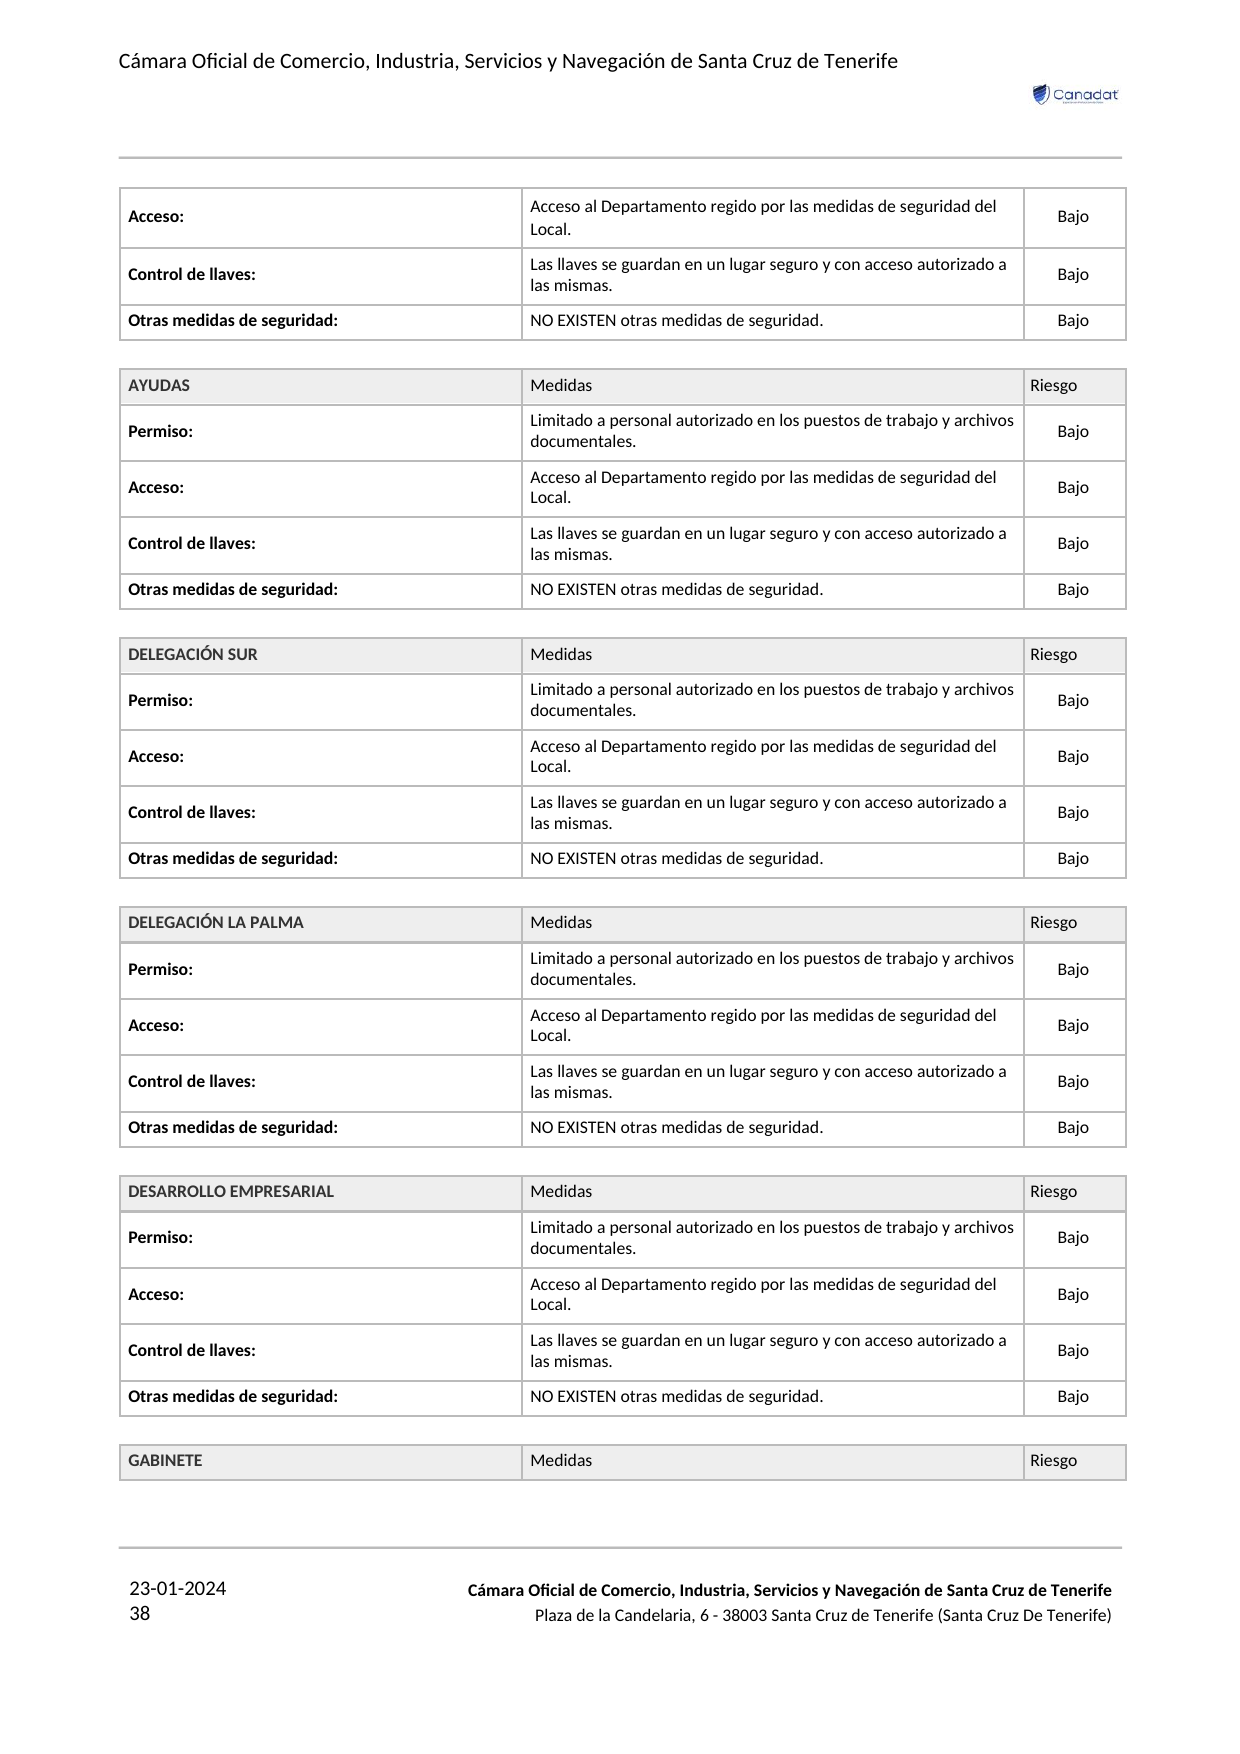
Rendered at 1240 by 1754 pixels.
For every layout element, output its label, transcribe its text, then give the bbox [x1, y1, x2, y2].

table_cell [522, 879, 1024, 906]
table_cell [1025, 285, 1125, 295]
table_header Acceso: [121, 189, 521, 227]
table_cell DELEGACIÓN LA PALMA [121, 908, 521, 933]
table_cell [1025, 295, 1125, 304]
table_cell [121, 452, 521, 460]
table_cell [522, 341, 1024, 368]
table_cell [1025, 990, 1125, 998]
table_cell [1025, 869, 1125, 877]
table_cell [1024, 610, 1126, 637]
table_cell Bajo [1025, 1000, 1125, 1036]
table_cell Bajo [1025, 1269, 1125, 1304]
table_cell [1025, 1102, 1125, 1111]
table_cell NO EXISTEN otras medidas de seguridad. [523, 1113, 1023, 1138]
table_cell [1025, 664, 1125, 672]
table_cell [1025, 1202, 1125, 1210]
table_cell [121, 1371, 521, 1379]
table_cell [120, 1417, 522, 1444]
table_cell Local. [523, 1294, 1023, 1315]
table_cell [523, 1407, 1023, 1415]
table_cell Permiso: [121, 406, 521, 441]
table_cell Local. [523, 1025, 1023, 1046]
table_cell [1025, 823, 1125, 833]
table_cell [1025, 239, 1125, 247]
table_cell [121, 767, 521, 777]
table_cell [1024, 879, 1126, 906]
table_cell las mismas. [523, 813, 1023, 833]
table_cell [1025, 1315, 1125, 1323]
table_cell Permiso: [121, 944, 521, 979]
table_cell Medidas [523, 1446, 1023, 1471]
table_cell [1025, 1471, 1125, 1479]
table_cell [523, 239, 1023, 247]
table_cell [121, 295, 521, 304]
table_cell [121, 869, 521, 877]
table_cell Permiso: [121, 1213, 521, 1248]
table_cell [1025, 767, 1125, 777]
table_cell Las llaves se guardan en un lugar seguro y con acceso autorizado a [523, 1056, 1023, 1082]
table_cell [1024, 341, 1126, 368]
table_cell [121, 777, 521, 785]
table_cell [1024, 1148, 1126, 1175]
table_cell Bajo [1025, 844, 1125, 869]
table_cell Riesgo [1025, 1446, 1125, 1471]
table_cell [1025, 1248, 1125, 1258]
table_cell [523, 933, 1023, 941]
table_cell [522, 610, 1024, 637]
table_cell Medidas [523, 639, 1023, 664]
table_cell Permiso: [121, 675, 521, 710]
table_cell documentales. [523, 700, 1023, 721]
table_cell Medidas [523, 370, 1023, 395]
table_cell [121, 1305, 521, 1315]
table_cell Control de llaves: [121, 249, 521, 285]
table_cell [121, 990, 521, 998]
table_cell Local. [523, 756, 1023, 777]
table_cell Local. [523, 216, 1023, 239]
table_cell [523, 990, 1023, 998]
table_header Cámara Oficial de Comercio, Industria, Servicios y Navegación de Santa Cruz de Tenerife [356, 1576, 1112, 1601]
table_cell [523, 295, 1023, 304]
table_cell Bajo [1025, 518, 1125, 554]
table_cell [121, 721, 521, 729]
table_cell [120, 610, 522, 637]
table_cell Otras medidas de seguridad: [121, 575, 521, 600]
table_cell [121, 441, 521, 452]
table_cell Plaza de la Candelaria, 6 - 38003 Santa Cruz de Tenerife (Santa Cruz De Tenerife) [356, 1601, 1112, 1626]
table_cell Control de llaves: [121, 787, 521, 823]
table_cell Limitado a personal autorizado en los puestos de trabajo y archivos [523, 406, 1023, 431]
table_cell [523, 1315, 1023, 1323]
table_cell [121, 1248, 521, 1258]
table_cell [1025, 1361, 1125, 1371]
table_cell Acceso al Departamento regido por las medidas de seguridad del [523, 731, 1023, 756]
table_cell [523, 721, 1023, 729]
table_cell Acceso: [121, 1269, 521, 1304]
table_cell [121, 823, 521, 833]
table_cell [522, 1417, 1024, 1444]
table_cell DESARROLLO EMPRESARIAL [121, 1177, 521, 1202]
table_cell [523, 777, 1023, 785]
table_cell [1025, 979, 1125, 989]
table_cell [121, 1092, 521, 1102]
table_cell NO EXISTEN otras medidas de seguridad. [523, 306, 1023, 331]
table_cell [121, 1315, 521, 1323]
table_cell Control de llaves: [121, 518, 521, 554]
table_cell Riesgo [1025, 639, 1125, 664]
table_cell Las llaves se guardan en un lugar seguro y con acceso autorizado a [523, 787, 1023, 813]
table_cell [1025, 227, 1125, 239]
table_cell Medidas [523, 1177, 1023, 1202]
table_cell las mismas. [523, 544, 1023, 564]
table_cell [523, 869, 1023, 877]
table_cell las mismas. [523, 275, 1023, 295]
table_cell Bajo [1025, 406, 1125, 441]
table_header Bajo [1025, 189, 1125, 227]
table_cell [523, 508, 1023, 516]
table_cell Acceso: [121, 462, 521, 498]
table_cell NO EXISTEN otras medidas de seguridad. [523, 1382, 1023, 1407]
table_cell Control de llaves: [121, 1325, 521, 1361]
table_cell 38 [129, 1601, 356, 1626]
table_cell [523, 395, 1023, 403]
table_cell [1025, 1092, 1125, 1102]
table_cell [1025, 441, 1125, 452]
table_cell [523, 1138, 1023, 1146]
table_cell [1025, 498, 1125, 508]
table_cell Bajo [1025, 1213, 1125, 1248]
table_cell documentales. [523, 969, 1023, 989]
table_cell [1025, 1371, 1125, 1379]
table_cell [121, 1138, 521, 1146]
table_cell [121, 1361, 521, 1371]
table_cell Bajo [1025, 575, 1125, 600]
table_cell [120, 1148, 522, 1175]
table_cell [1025, 721, 1125, 729]
table_cell [523, 833, 1023, 842]
table_cell Acceso: [121, 1000, 521, 1036]
table_cell Otras medidas de seguridad: [121, 1113, 521, 1138]
table_cell [120, 341, 522, 368]
table_cell [522, 1148, 1024, 1175]
table_cell [523, 1371, 1023, 1379]
table_cell [1025, 1259, 1125, 1267]
table_cell Acceso: [121, 731, 521, 767]
table_cell Bajo [1025, 1325, 1125, 1361]
table_cell Bajo [1025, 249, 1125, 285]
table_cell [121, 227, 521, 239]
table_cell Bajo [1025, 306, 1125, 331]
table_cell DELEGACIÓN SUR [121, 639, 521, 664]
table_cell [1025, 777, 1125, 785]
table_cell [1025, 508, 1125, 516]
table_cell [523, 1259, 1023, 1267]
table_header Acceso al Departamento regido por las medidas de seguridad del [523, 189, 1023, 216]
table_cell Riesgo [1025, 370, 1125, 395]
table_cell Bajo [1025, 1113, 1125, 1138]
table_cell Limitado a personal autorizado en los puestos de trabajo y archivos [523, 944, 1023, 969]
table_cell [1025, 554, 1125, 564]
table_cell Bajo [1025, 462, 1125, 498]
table_cell Riesgo [1025, 908, 1125, 933]
table_cell [121, 1202, 521, 1210]
table_cell [121, 664, 521, 672]
table_cell [121, 710, 521, 721]
table_cell [121, 498, 521, 508]
table_cell [523, 452, 1023, 460]
table_cell [120, 879, 522, 906]
table_cell [1025, 1046, 1125, 1054]
table_cell Local. [523, 488, 1023, 508]
table_cell [523, 331, 1023, 339]
table_cell [1025, 1138, 1125, 1146]
table_cell [523, 1046, 1023, 1054]
table_cell [1024, 1417, 1126, 1444]
table_cell [121, 1259, 521, 1267]
table_cell Acceso al Departamento regido por las medidas de seguridad del [523, 1269, 1023, 1294]
table_cell Riesgo [1025, 1177, 1125, 1202]
table_cell [1025, 1036, 1125, 1046]
table_cell [1025, 933, 1125, 941]
table_cell AYUDAS [121, 370, 521, 395]
table_cell [121, 1036, 521, 1046]
table_cell [1025, 710, 1125, 721]
table_cell [1025, 395, 1125, 403]
table_cell Otras medidas de seguridad: [121, 844, 521, 869]
table_cell [1025, 452, 1125, 460]
table_cell [121, 933, 521, 941]
table_cell [523, 600, 1023, 608]
table_cell Bajo [1025, 787, 1125, 823]
table_cell [121, 395, 521, 403]
table_cell Medidas [523, 908, 1023, 933]
table_cell [523, 1471, 1023, 1479]
table_cell [121, 285, 521, 295]
table_cell [523, 1202, 1023, 1210]
table_cell [121, 564, 521, 573]
table_cell las mismas. [523, 1351, 1023, 1371]
table_cell [1025, 331, 1125, 339]
table_cell Las llaves se guardan en un lugar seguro y con acceso autorizado a [523, 518, 1023, 544]
table_cell [121, 239, 521, 247]
table_cell Bajo [1025, 1056, 1125, 1092]
table_cell Otras medidas de seguridad: [121, 1382, 521, 1407]
table_cell [121, 1407, 521, 1415]
table_header 23-01-2024 [129, 1576, 356, 1601]
table_cell [121, 1046, 521, 1054]
table_cell [1025, 1407, 1125, 1415]
table_cell [121, 1102, 521, 1111]
table_cell [121, 554, 521, 564]
table_cell Otras medidas de seguridad: [121, 306, 521, 331]
table_cell Acceso al Departamento regido por las medidas de seguridad del [523, 1000, 1023, 1025]
table_cell [523, 564, 1023, 573]
table_cell [1025, 833, 1125, 842]
table_cell Bajo [1025, 675, 1125, 710]
table_cell documentales. [523, 431, 1023, 452]
table_cell Bajo [1025, 731, 1125, 767]
table_cell Bajo [1025, 944, 1125, 979]
table_cell [121, 833, 521, 842]
table_cell Limitado a personal autorizado en los puestos de trabajo y archivos [523, 1213, 1023, 1238]
table_cell NO EXISTEN otras medidas de seguridad. [523, 844, 1023, 869]
table_cell las mismas. [523, 1082, 1023, 1102]
table_cell Las llaves se guardan en un lugar seguro y con acceso autorizado a [523, 249, 1023, 275]
table_cell [121, 600, 521, 608]
table_cell [1025, 564, 1125, 573]
text Cámara Oficial de Comercio, Industria, Servicios y Navegación de Santa Cruz de Tenerife [119, 47, 1028, 74]
table_cell Las llaves se guardan en un lugar seguro y con acceso autorizado a [523, 1325, 1023, 1351]
table_cell [121, 1471, 521, 1479]
table_cell [121, 331, 521, 339]
table_cell NO EXISTEN otras medidas de seguridad. [523, 575, 1023, 600]
table_cell Bajo [1025, 1382, 1125, 1407]
table_cell Acceso al Departamento regido por las medidas de seguridad del [523, 462, 1023, 487]
table_cell Limitado a personal autorizado en los puestos de trabajo y archivos [523, 675, 1023, 700]
table_cell Control de llaves: [121, 1056, 521, 1092]
table_cell [523, 664, 1023, 672]
table_cell GABINETE [121, 1446, 521, 1471]
table_cell [523, 1102, 1023, 1111]
table_cell [121, 508, 521, 516]
table_cell [121, 979, 521, 989]
table_cell documentales. [523, 1238, 1023, 1258]
table_cell [1025, 600, 1125, 608]
table_cell [1025, 1305, 1125, 1315]
